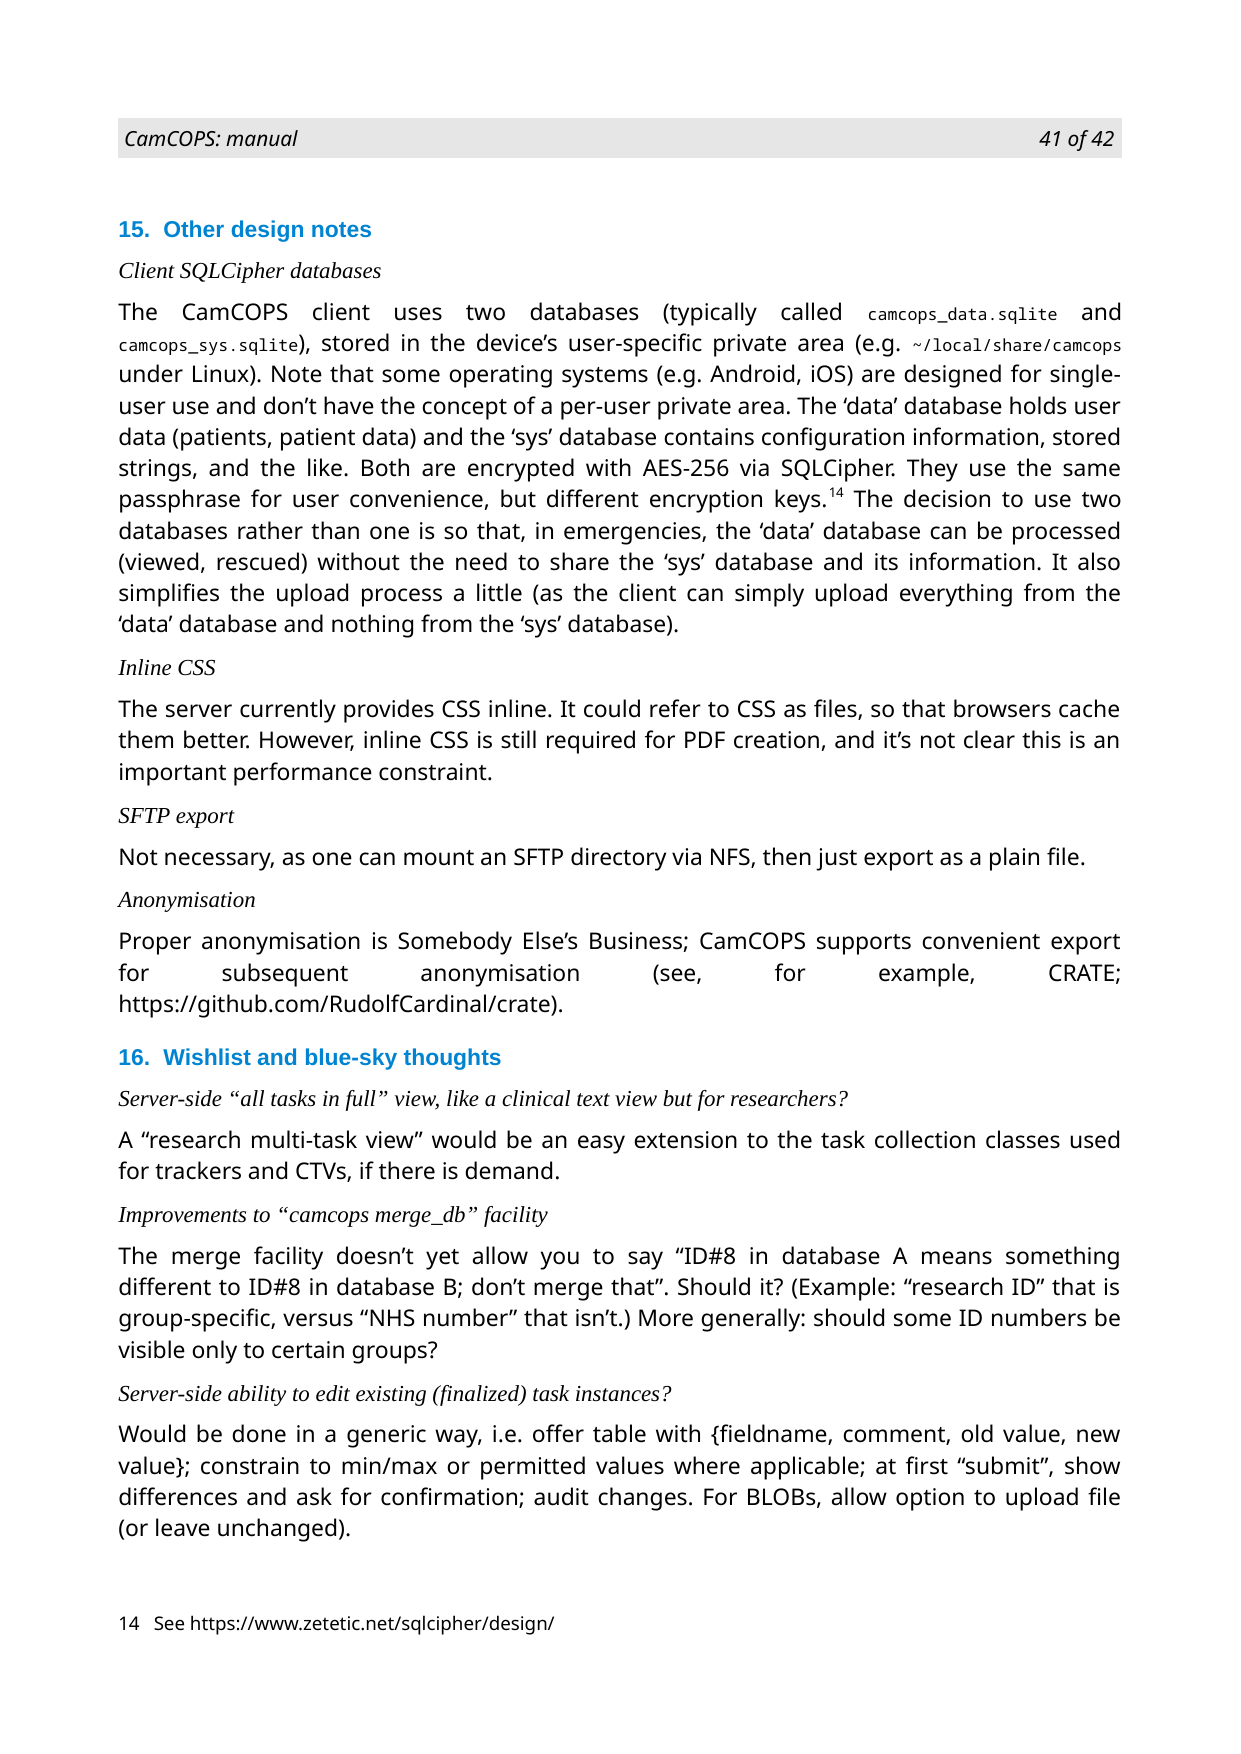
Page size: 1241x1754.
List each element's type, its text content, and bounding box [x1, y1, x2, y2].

text Not necessary, as one can mount an SFTP directory via NFS, then just export as a plain file. [118, 840, 1122, 872]
subtitle SFTP export [118, 802, 1122, 828]
subtitle Client SQLCipher databases [118, 257, 1122, 283]
text The CamCOPS client uses two databases (typically called camcops_data.sqlite and camcops_sys.sqlite), stored in the device’s user-specific private area (e.g. ~/local/share/camcops under Linux). Note that some operating systems (e.g. Android, iOS) are designed for single-user use and don’t have the concept of a per-user private area. The ‘data’ database holds user data (patients, patient data) and the ‘sys’ database contains configuration information, stored strings, and the like. Both are encrypted with AES-256 via SQLCipher. They use the same passphrase for user convenience, but different encryption keys. The decision to use two databases rather than one is so that, in emergencies, the ‘data’ database can be processed (viewed, rescued) without the need to share the ‘sys’ database and its information. It also simplifies the upload process a little (as the client can simply upload everything from the ‘data’ database and nothing from the ‘sys’ database). [118, 296, 1122, 639]
text See https://www.zetetic.net/sqlcipher/design/ [118, 1610, 1122, 1636]
text The server currently provides CSS inline. It could refer to CSS as files, so that browsers cache them better. However, inline CSS is still required for PDF creation, and it’s not clear this is an important performance constraint. [118, 693, 1122, 787]
text The merge facility doesn’t yet allow you to say “ID#8 in database A means something different to ID#8 in database B; don’t merge that”. Should it? (Example: “research ID” that is group-specific, versus “NHS number” that isn’t.) More generally: should some ID numbers be visible only to certain groups? [118, 1240, 1122, 1365]
subtitle Server-side “all tasks in full” view, like a clinical text view but for researchers? [118, 1085, 1122, 1111]
subtitle Anonymisation [118, 886, 1122, 913]
subtitle Wishlist and blue-sky thoughts [118, 1044, 1122, 1070]
text Would be done in a generic way, i.e. offer table with {fieldname, comment, old value, new value}; constrain to min/max or permitted values where applicable; at first “submit”, show differences and ask for confirmation; audit changes. For BLOBs, allow option to upload file (or leave unchanged). [118, 1418, 1122, 1543]
text Proper anonymisation is Somebody Else’s Business; CamCOPS supports convenient export for subsequent anonymisation (see, for example, CRATE; https://github.com/RudolfCardinal/crate). [118, 925, 1122, 1019]
subtitle Other design notes [118, 216, 1122, 242]
text A “research multi-task view” would be an easy extension to the task collection classes used for trackers and CTVs, if there is demand. [118, 1124, 1122, 1186]
subtitle Improvements to “camcops merge_db” facility [118, 1201, 1122, 1227]
subtitle Inline CSS [118, 654, 1122, 681]
subtitle Server-side ability to edit existing (finalized) task instances? [118, 1380, 1122, 1406]
